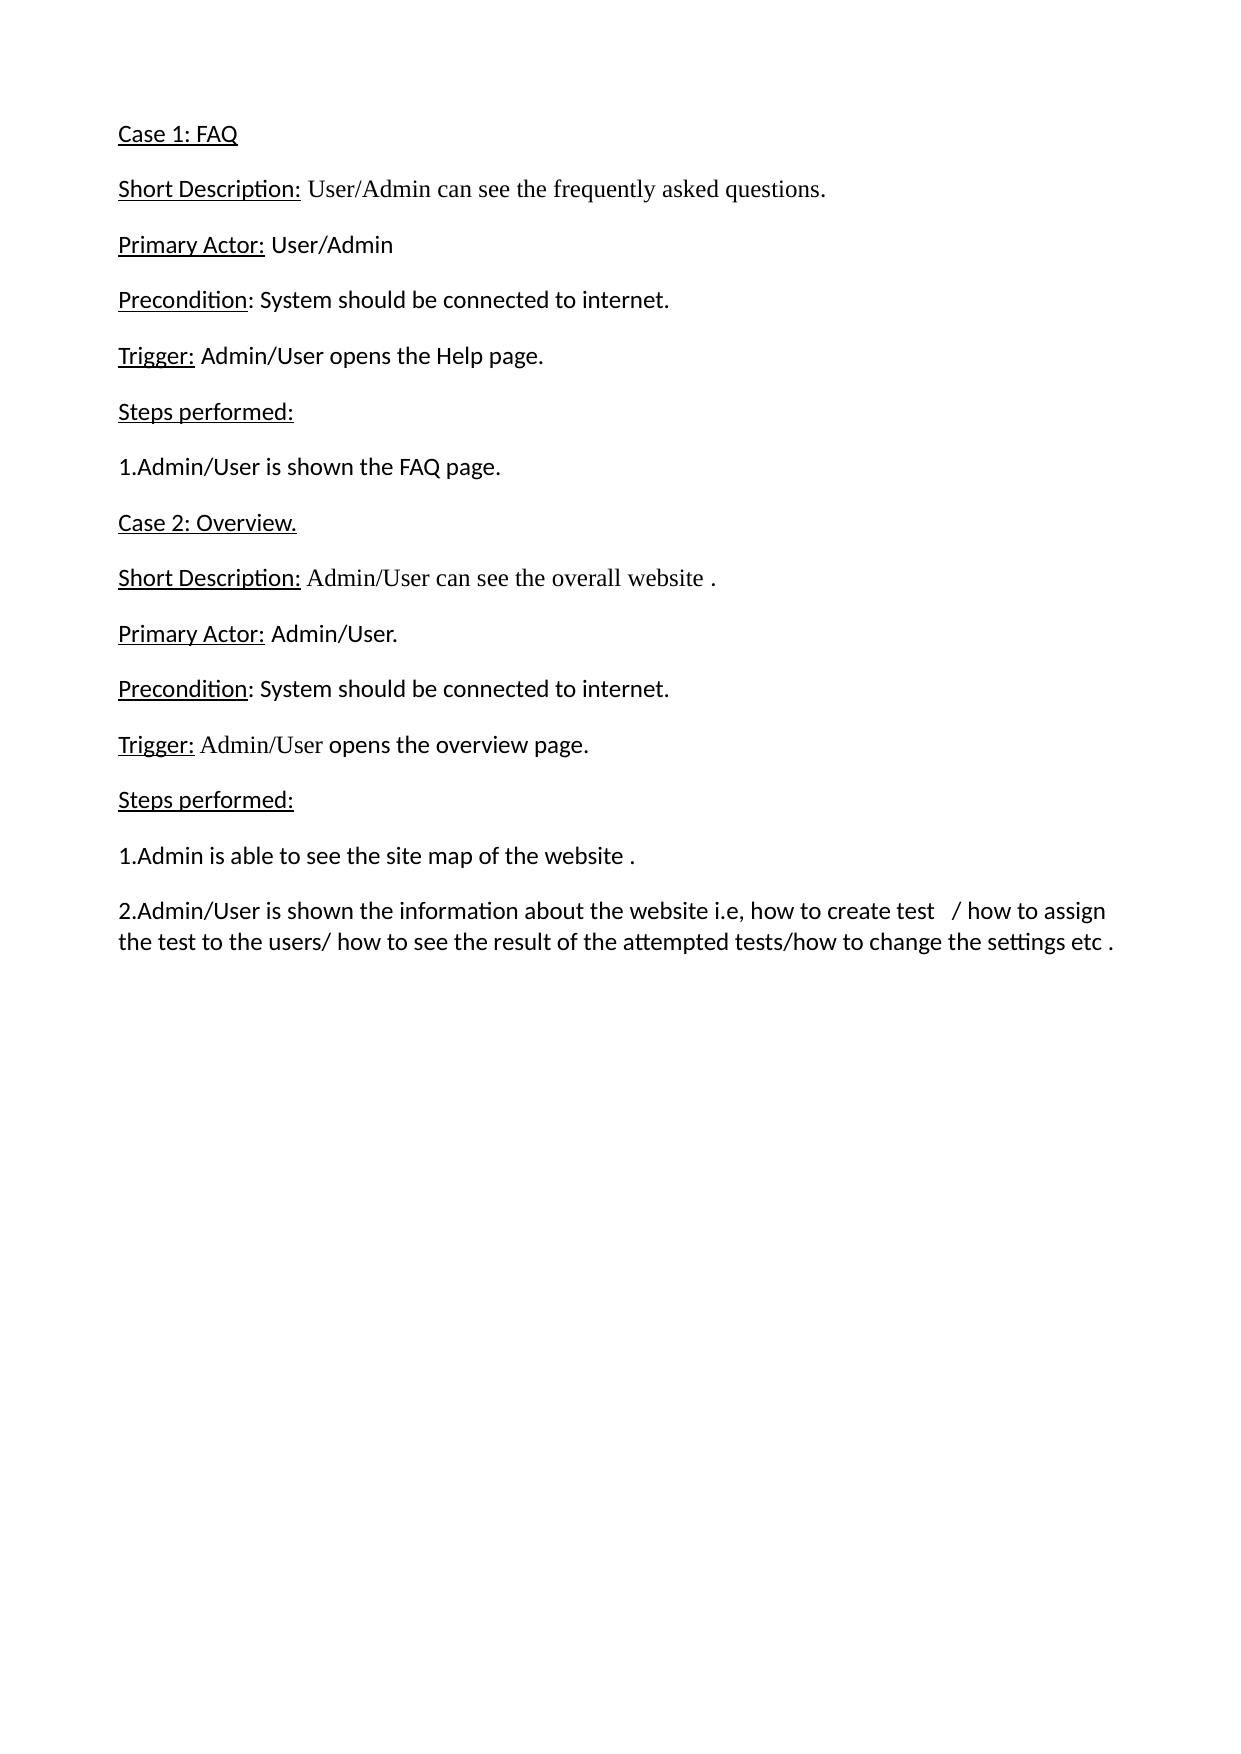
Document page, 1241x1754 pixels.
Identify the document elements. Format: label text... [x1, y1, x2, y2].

text Case 2: Overview. [118, 507, 1122, 537]
text 2.Admin/User is shown the information about the website i.e, how to create test / how to assign the test to the users/ how to see the result of the attempted tests/how to change the settings etc . [118, 895, 1122, 956]
text Steps performed: [118, 396, 1122, 426]
text 1.Admin is able to see the site map of the website . [118, 840, 1122, 870]
text Short Description: Admin/User can see the overall website . [118, 562, 1122, 593]
text Steps performed: [118, 784, 1122, 815]
text 1.Admin/User is shown the FAQ page. [118, 451, 1122, 482]
text Trigger: Admin/User opens the Help page. [118, 340, 1122, 371]
text Short Description: User/Admin can see the frequently asked questions. [118, 174, 1122, 204]
text Case 1: FAQ [118, 118, 1122, 149]
text Trigger: Admin/User opens the overview page. [118, 729, 1122, 759]
text Precondition: System should be connected to internet. [118, 673, 1122, 704]
text Primary Actor: User/Admin [118, 229, 1122, 260]
text Precondition: System should be connected to internet. [118, 285, 1122, 315]
text Primary Actor: Admin/User. [118, 618, 1122, 648]
